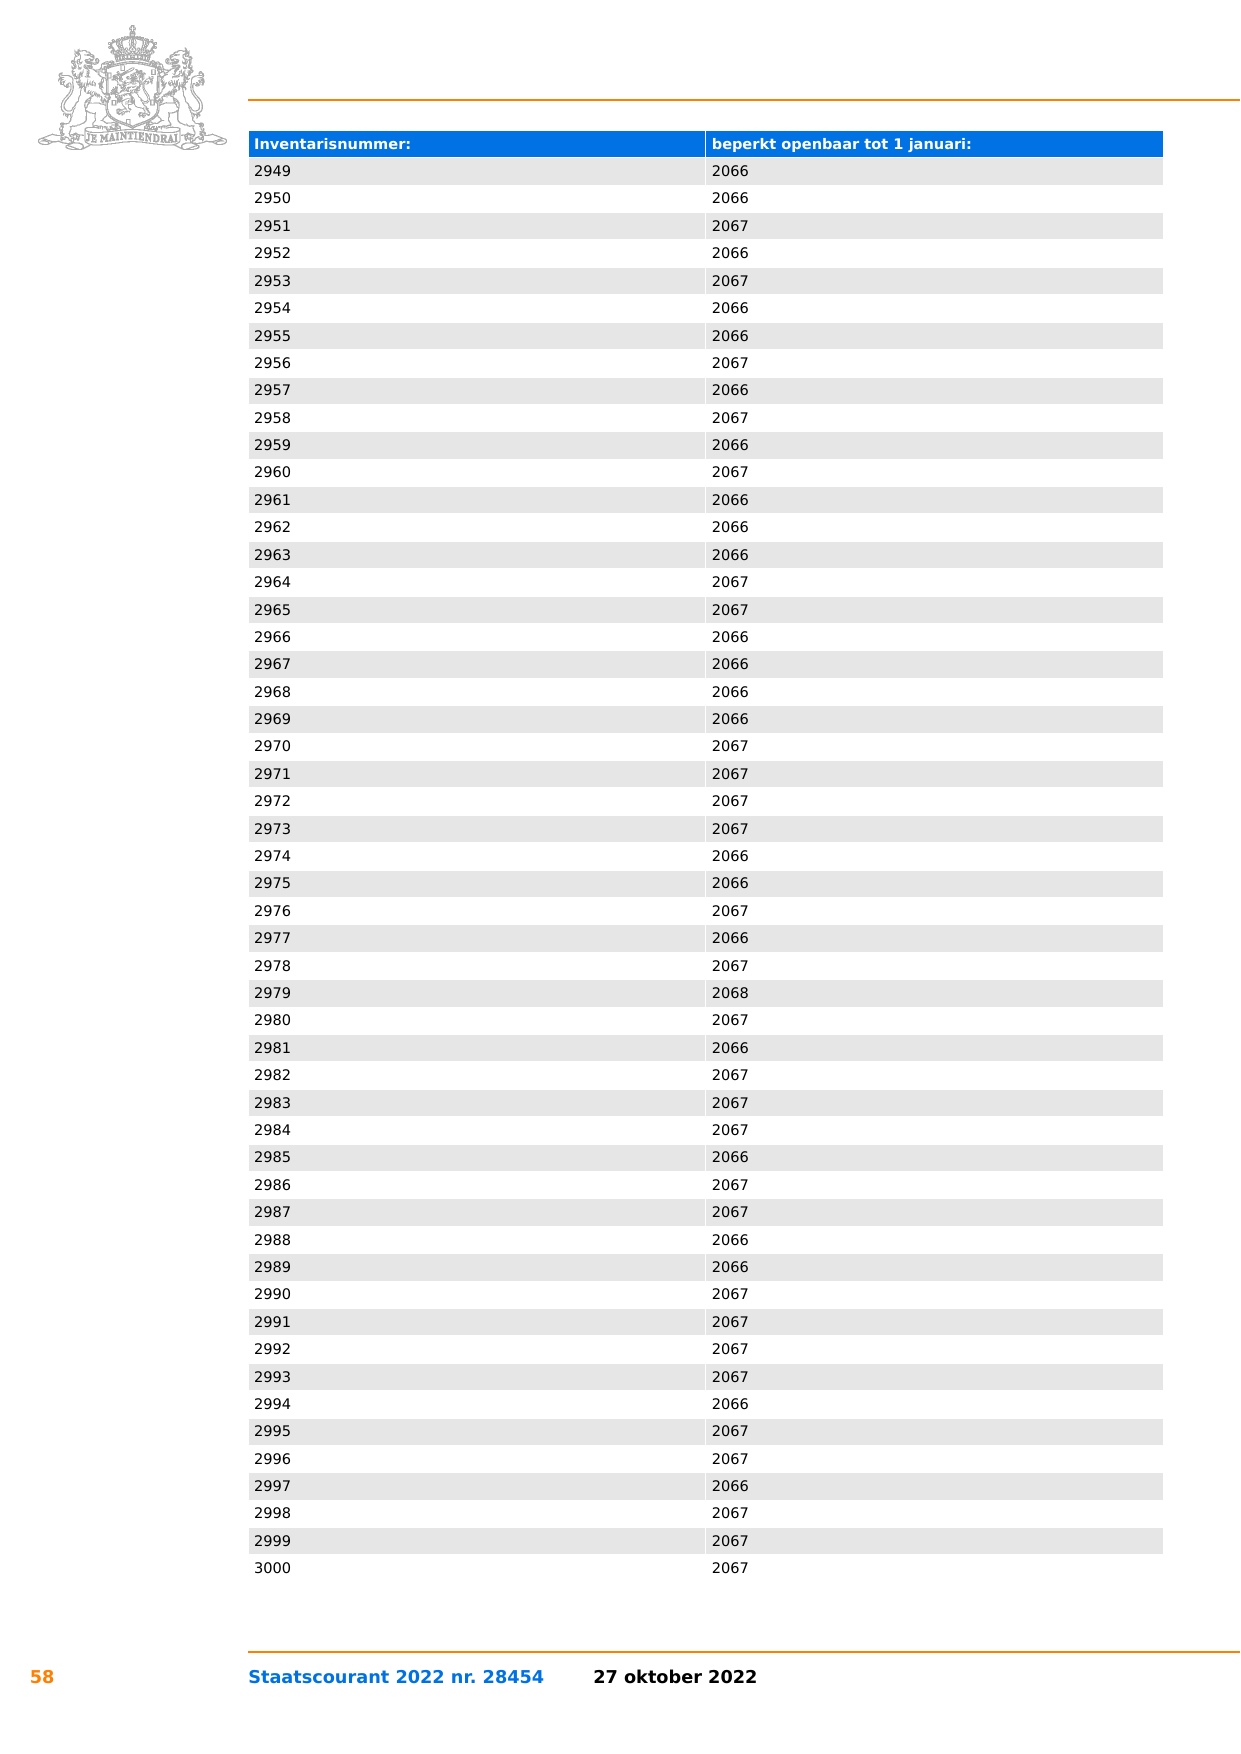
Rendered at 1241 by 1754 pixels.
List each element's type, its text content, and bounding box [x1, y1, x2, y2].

table_cell 2067 [706, 1446, 1163, 1472]
table_cell 2066 [706, 186, 1163, 212]
table_cell 2977 [249, 925, 705, 952]
table_cell 2066 [706, 925, 1163, 952]
table_cell 2983 [249, 1090, 705, 1116]
table_cell 2967 [249, 651, 705, 678]
table_cell 2989 [249, 1254, 705, 1281]
table_cell 2067 [706, 460, 1163, 486]
table_header Inventarisnummer: [249, 131, 705, 157]
table_cell 2066 [706, 1473, 1163, 1500]
table_cell 2067 [706, 597, 1163, 623]
table_cell 2067 [706, 1336, 1163, 1363]
table_cell 2067 [706, 761, 1163, 787]
table_cell 2984 [249, 1117, 705, 1143]
table_cell 2067 [706, 1282, 1163, 1308]
table_cell 2965 [249, 597, 705, 623]
table_cell 2066 [706, 295, 1163, 322]
table_cell 2067 [706, 350, 1163, 376]
table_cell 2976 [249, 898, 705, 924]
table_cell 2066 [706, 679, 1163, 705]
table_cell 2957 [249, 378, 705, 404]
table_cell 2067 [706, 1309, 1163, 1335]
table_cell 2958 [249, 405, 705, 431]
table_cell 2969 [249, 706, 705, 733]
table_cell 2986 [249, 1172, 705, 1198]
picture [38, 25, 227, 150]
table_cell 2067 [706, 1008, 1163, 1034]
table_cell 2066 [706, 1145, 1163, 1171]
table_cell 2066 [706, 624, 1163, 650]
table_cell 2964 [249, 569, 705, 596]
table_cell 2972 [249, 789, 705, 815]
table_header beperkt openbaar tot 1 januari: [706, 131, 1163, 157]
table_cell 2066 [706, 378, 1163, 404]
table_cell 2067 [706, 1501, 1163, 1527]
table_cell 2952 [249, 241, 705, 267]
table_cell 2066 [706, 1035, 1163, 1061]
table_cell 2066 [706, 241, 1163, 267]
table_cell 2066 [706, 651, 1163, 678]
table_cell 2998 [249, 1501, 705, 1527]
table_cell 2991 [249, 1309, 705, 1335]
table_cell 2980 [249, 1008, 705, 1034]
table_cell 2995 [249, 1419, 705, 1445]
table_cell 2067 [706, 1528, 1163, 1554]
table_cell 2992 [249, 1336, 705, 1363]
table_cell 2974 [249, 843, 705, 869]
table_cell 2970 [249, 734, 705, 760]
table_cell 2067 [706, 1364, 1163, 1390]
table_cell 2988 [249, 1227, 705, 1253]
table_cell 2960 [249, 460, 705, 486]
table_cell 2067 [706, 1172, 1163, 1198]
table_cell 2067 [706, 569, 1163, 596]
table_cell 2961 [249, 487, 705, 513]
table_cell 2993 [249, 1364, 705, 1390]
table_cell 2978 [249, 953, 705, 979]
table_cell 2067 [706, 1199, 1163, 1226]
table_cell 2959 [249, 432, 705, 459]
table_cell 2949 [249, 158, 705, 185]
table_cell 2066 [706, 706, 1163, 733]
table_cell 2066 [706, 515, 1163, 541]
table_cell 2956 [249, 350, 705, 376]
table_cell 2985 [249, 1145, 705, 1171]
table_cell 2066 [706, 1391, 1163, 1417]
table_cell 2982 [249, 1063, 705, 1089]
table_cell 2068 [706, 980, 1163, 1007]
table_cell 2066 [706, 871, 1163, 897]
table_cell 2066 [706, 843, 1163, 869]
table_cell 2067 [706, 953, 1163, 979]
table_cell 2996 [249, 1446, 705, 1472]
table_cell 2067 [706, 789, 1163, 815]
table_cell 2990 [249, 1282, 705, 1308]
table_cell 2973 [249, 816, 705, 842]
table_cell 2955 [249, 323, 705, 349]
table_cell 2067 [706, 1419, 1163, 1445]
table_cell 2950 [249, 186, 705, 212]
table_cell 2066 [706, 158, 1163, 185]
table_cell 2962 [249, 515, 705, 541]
table_cell 2067 [706, 213, 1163, 239]
table_cell 2067 [706, 1117, 1163, 1143]
table_cell 2067 [706, 734, 1163, 760]
table_cell 2981 [249, 1035, 705, 1061]
table_cell 2951 [249, 213, 705, 239]
table_cell 2067 [706, 405, 1163, 431]
table_cell 2999 [249, 1528, 705, 1554]
table_cell 2953 [249, 268, 705, 294]
table_cell 2987 [249, 1199, 705, 1226]
table_cell 2066 [706, 1254, 1163, 1281]
table_cell 2963 [249, 542, 705, 568]
table_cell 2066 [706, 487, 1163, 513]
table_cell 2067 [706, 816, 1163, 842]
table_cell 2979 [249, 980, 705, 1007]
table_cell 2997 [249, 1473, 705, 1500]
table_cell 2994 [249, 1391, 705, 1417]
table_cell 2067 [706, 1090, 1163, 1116]
table_cell 2067 [706, 268, 1163, 294]
table_cell 2954 [249, 295, 705, 322]
table_cell 2067 [706, 1556, 1163, 1582]
table_cell 2066 [706, 432, 1163, 459]
table_cell 2966 [249, 624, 705, 650]
table_cell 2066 [706, 323, 1163, 349]
table_cell 2066 [706, 542, 1163, 568]
table_cell 2968 [249, 679, 705, 705]
table_cell 2067 [706, 898, 1163, 924]
table_cell 2067 [706, 1063, 1163, 1089]
table_cell 2066 [706, 1227, 1163, 1253]
table_cell 3000 [249, 1556, 705, 1582]
table_cell 2971 [249, 761, 705, 787]
table_cell 2975 [249, 871, 705, 897]
